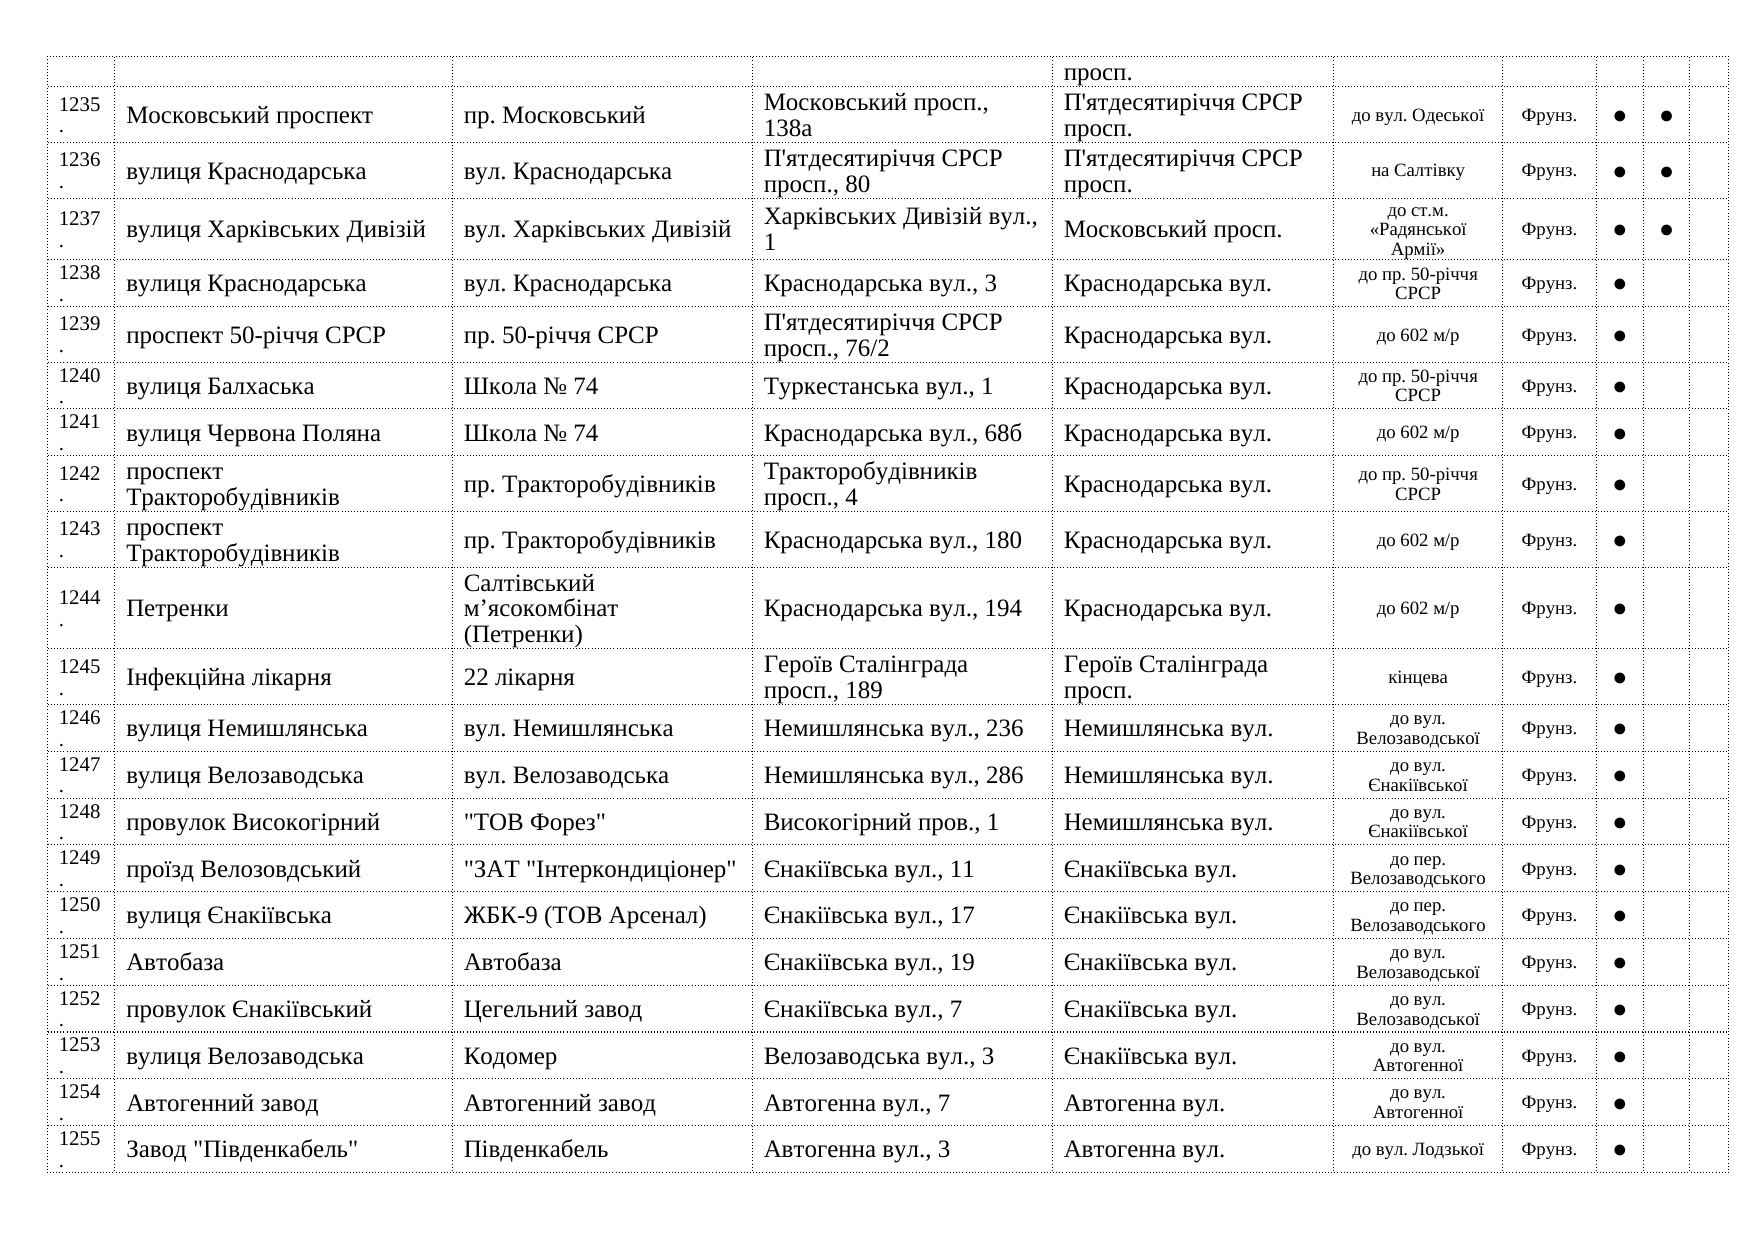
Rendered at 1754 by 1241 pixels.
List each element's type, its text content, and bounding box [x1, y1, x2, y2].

table_cell [47, 408, 115, 455]
table_cell Кодомер [452, 1031, 752, 1078]
table_cell ● [1596, 362, 1643, 408]
table_cell [47, 259, 115, 306]
table_cell Фрунз. [1502, 938, 1596, 984]
table_cell ● [1596, 891, 1643, 938]
table_cell Немишлянська вул. [1052, 704, 1333, 751]
table_cell [1690, 362, 1728, 408]
table_cell ● [1596, 408, 1643, 455]
table_cell до пр. 50-річчя СРСР [1334, 259, 1502, 306]
table_cell вулиця Краснодарська [115, 142, 452, 197]
table_cell Московський проспект [115, 86, 452, 142]
table_cell Автогенна вул. [1052, 1078, 1333, 1125]
table_cell Фрунз. [1502, 198, 1596, 259]
table_cell [47, 798, 115, 844]
table_cell Єнакіївська вул., 19 [752, 938, 1052, 984]
table_cell Краснодарська вул. [1052, 306, 1333, 362]
table_cell [1643, 511, 1689, 567]
table_cell Єнакіївська вул., 11 [752, 844, 1052, 891]
table_cell [47, 1078, 115, 1125]
table_cell Фрунз. [1502, 798, 1596, 844]
table_cell Фрунз. [1502, 1078, 1596, 1125]
table_cell просп. [1052, 56, 1333, 86]
table_cell [47, 198, 115, 259]
table_cell Фрунз. [1502, 648, 1596, 704]
table_cell ● [1596, 704, 1643, 751]
table_cell П'ятдесятиріччя СРСР просп., 80 [752, 142, 1052, 197]
table_cell Єнакіївська вул., 7 [752, 985, 1052, 1031]
table_cell [1690, 56, 1728, 86]
table_cell [1334, 56, 1502, 86]
table_cell Героїв Сталінграда просп., 189 [752, 648, 1052, 704]
table_cell Немишлянська вул., 236 [752, 704, 1052, 751]
table_cell Краснодарська вул. [1052, 567, 1333, 648]
table_cell [47, 985, 115, 1031]
table_cell [1690, 751, 1728, 797]
table_cell Велозаводська вул., 3 [752, 1031, 1052, 1078]
table_cell [1690, 455, 1728, 511]
table_cell Єнакіївська вул. [1052, 1031, 1333, 1078]
table_cell [1690, 86, 1728, 142]
table_cell до вул. Єнакіївської [1334, 751, 1502, 797]
table_cell вул. Краснодарська [452, 259, 752, 306]
table_cell Єнакіївська вул. [1052, 844, 1333, 891]
table_cell ● [1596, 306, 1643, 362]
table_cell [47, 704, 115, 751]
table_cell Харківських Дивізій вул., 1 [752, 198, 1052, 259]
table_cell [1643, 56, 1689, 86]
table_cell [115, 56, 452, 86]
table_cell [1643, 1031, 1689, 1078]
table_cell Краснодарська вул. [1052, 408, 1333, 455]
table_cell ● [1596, 259, 1643, 306]
table_cell [1690, 198, 1728, 259]
table_cell [1643, 455, 1689, 511]
table_cell [47, 891, 115, 938]
table_cell Автобаза [115, 938, 452, 984]
table_cell Немишлянська вул. [1052, 798, 1333, 844]
table_cell [1690, 259, 1728, 306]
table_cell проспект Тракторобудівників [115, 455, 452, 511]
table_cell Інфекційна лікарня [115, 648, 452, 704]
table_cell [1690, 1078, 1728, 1125]
table_cell Фрунз. [1502, 567, 1596, 648]
table_cell ● [1596, 1031, 1643, 1078]
table_cell П'ятдесятиріччя СРСР просп. [1052, 86, 1333, 142]
table_cell вулиця Велозаводська [115, 1031, 452, 1078]
table_cell [1690, 844, 1728, 891]
table_cell Краснодарська вул. [1052, 362, 1333, 408]
table_cell ● [1643, 198, 1689, 259]
table_cell Єнакіївська вул., 17 [752, 891, 1052, 938]
table_cell Автогенний завод [452, 1078, 752, 1125]
table_cell вулиця Харківських Дивізій [115, 198, 452, 259]
table_cell Краснодарська вул., 68б [752, 408, 1052, 455]
table_cell ● [1643, 86, 1689, 142]
table_cell Фрунз. [1502, 751, 1596, 797]
table_cell провулок Єнакіївський [115, 985, 452, 1031]
table_cell [1690, 567, 1728, 648]
table_cell [47, 142, 115, 197]
table_cell [47, 938, 115, 984]
table_cell проспект Тракторобудівників [115, 511, 452, 567]
table_cell [47, 648, 115, 704]
table_cell [1690, 704, 1728, 751]
table_cell ● [1596, 142, 1643, 197]
table_cell [47, 511, 115, 567]
table_cell ● [1596, 798, 1643, 844]
table_cell до пр. 50-річчя СРСР [1334, 455, 1502, 511]
table_cell ЖБК-9 (ТОВ Арсенал) [452, 891, 752, 938]
table_cell [1643, 985, 1689, 1031]
table_cell "ЗАТ "Інтеркондиціонер" [452, 844, 752, 891]
table_cell пр. Тракторобудівників [452, 511, 752, 567]
table_cell Єнакіївська вул. [1052, 891, 1333, 938]
table_cell вулиця Єнакіївська [115, 891, 452, 938]
table_cell Краснодарська вул. [1052, 511, 1333, 567]
table_cell вул. Немишлянська [452, 704, 752, 751]
table_cell вул. Велозаводська [452, 751, 752, 797]
table_cell Краснодарська вул., 3 [752, 259, 1052, 306]
table_cell проспект 50-річчя СРСР [115, 306, 452, 362]
table_cell Фрунз. [1502, 891, 1596, 938]
table_cell Фрунз. [1502, 362, 1596, 408]
table_cell ● [1596, 1125, 1643, 1172]
table_cell [1690, 1031, 1728, 1078]
table_cell [1643, 798, 1689, 844]
table_cell до 602 м/р [1334, 567, 1502, 648]
table_cell [1690, 985, 1728, 1031]
table_cell [1643, 1125, 1689, 1172]
table_cell вулиця Червона Поляна [115, 408, 452, 455]
table_cell [47, 455, 115, 511]
table_cell Завод "Південкабель" [115, 1125, 452, 1172]
table_cell вул. Харківських Дивізій [452, 198, 752, 259]
table_cell пр. 50-річчя СРСР [452, 306, 752, 362]
table_cell ● [1596, 648, 1643, 704]
table_cell до вул. Велозаводської [1334, 704, 1502, 751]
table_cell Фрунз. [1502, 511, 1596, 567]
table_cell [47, 306, 115, 362]
table_cell до вул. Автогенної [1334, 1031, 1502, 1078]
table_cell пр. Тракторобудівників [452, 455, 752, 511]
table_cell Краснодарська вул., 194 [752, 567, 1052, 648]
table_cell Краснодарська вул. [1052, 455, 1333, 511]
table_cell ● [1596, 844, 1643, 891]
table_cell ● [1596, 511, 1643, 567]
table_cell [47, 844, 115, 891]
table_cell "ТОВ Форез" [452, 798, 752, 844]
table_cell до ст.м. «Радянської Армії» [1334, 198, 1502, 259]
table_cell кінцева [1334, 648, 1502, 704]
table_cell [47, 1031, 115, 1078]
table_cell Фрунз. [1502, 259, 1596, 306]
table_cell Єнакіївська вул. [1052, 985, 1333, 1031]
table_cell пр. Московський [452, 86, 752, 142]
table_cell ● [1596, 455, 1643, 511]
table_cell ● [1596, 1078, 1643, 1125]
table_cell вулиця Краснодарська [115, 259, 452, 306]
table_cell [47, 362, 115, 408]
table_cell Автогенна вул., 7 [752, 1078, 1052, 1125]
table_cell [1643, 704, 1689, 751]
table_cell Фрунз. [1502, 985, 1596, 1031]
table_cell вул. Краснодарська [452, 142, 752, 197]
table_cell [1643, 938, 1689, 984]
table_cell [1643, 567, 1689, 648]
table_cell Фрунз. [1502, 1031, 1596, 1078]
table_cell [1643, 1078, 1689, 1125]
table_cell до пер. Велозаводського [1334, 891, 1502, 938]
table_cell Автобаза [452, 938, 752, 984]
table_cell до 602 м/р [1334, 511, 1502, 567]
table_cell Петренки [115, 567, 452, 648]
table_cell ● [1596, 86, 1643, 142]
table_cell Школа № 74 [452, 408, 752, 455]
table_cell [1690, 938, 1728, 984]
table_cell вулиця Немишлянська [115, 704, 452, 751]
table_cell до пр. 50-річчя СРСР [1334, 362, 1502, 408]
table_cell Школа № 74 [452, 362, 752, 408]
table_cell Південкабель [452, 1125, 752, 1172]
table_cell [47, 567, 115, 648]
table_cell Московський просп., 138а [752, 86, 1052, 142]
table_cell [1643, 844, 1689, 891]
table_cell до пер. Велозаводського [1334, 844, 1502, 891]
table_cell [1643, 259, 1689, 306]
table_cell [1596, 56, 1643, 86]
table_cell ● [1596, 938, 1643, 984]
table_cell Краснодарська вул., 180 [752, 511, 1052, 567]
table_cell Фрунз. [1502, 306, 1596, 362]
table_cell Фрунз. [1502, 844, 1596, 891]
table_cell ● [1596, 567, 1643, 648]
table_cell [1690, 306, 1728, 362]
table_cell Московський просп. [1052, 198, 1333, 259]
table_cell Фрунз. [1502, 408, 1596, 455]
table_cell до 602 м/р [1334, 306, 1502, 362]
table_cell [47, 86, 115, 142]
table_cell Фрунз. [1502, 1125, 1596, 1172]
table_cell вулиця Велозаводська [115, 751, 452, 797]
table_cell [1643, 891, 1689, 938]
table_cell до вул. Одеської [1334, 86, 1502, 142]
table_cell Фрунз. [1502, 455, 1596, 511]
table_cell Єнакіївська вул. [1052, 938, 1333, 984]
table_cell Фрунз. [1502, 142, 1596, 197]
table_cell [1690, 891, 1728, 938]
table_cell провулок Високогірний [115, 798, 452, 844]
table_cell до вул. Лодзької [1334, 1125, 1502, 1172]
table_cell [1690, 1125, 1728, 1172]
table_cell вулиця Балхаська [115, 362, 452, 408]
table_cell ● [1643, 142, 1689, 197]
table_cell Краснодарська вул. [1052, 259, 1333, 306]
table_cell [1643, 751, 1689, 797]
table_cell ● [1596, 985, 1643, 1031]
table_cell до вул. Велозаводської [1334, 985, 1502, 1031]
table_cell [1502, 56, 1596, 86]
table_cell Немишлянська вул. [1052, 751, 1333, 797]
table_cell [1690, 648, 1728, 704]
table_cell [1643, 408, 1689, 455]
table_cell [752, 56, 1052, 86]
table_cell П'ятдесятиріччя СРСР просп., 76/2 [752, 306, 1052, 362]
table_cell Фрунз. [1502, 86, 1596, 142]
table_cell до 602 м/р [1334, 408, 1502, 455]
table_cell [1690, 798, 1728, 844]
table_cell [47, 56, 115, 86]
table_cell [1690, 142, 1728, 197]
table_cell Автогенний завод [115, 1078, 452, 1125]
table_cell [452, 56, 752, 86]
table_cell 22 лікарня [452, 648, 752, 704]
table_cell [1643, 648, 1689, 704]
table_cell ● [1596, 198, 1643, 259]
table_cell Героїв Сталінграда просп. [1052, 648, 1333, 704]
table_cell [1643, 306, 1689, 362]
table_cell Високогірний пров., 1 [752, 798, 1052, 844]
table_cell до вул. Велозаводської [1334, 938, 1502, 984]
table_cell [1690, 408, 1728, 455]
table_cell Тракторобудівників просп., 4 [752, 455, 1052, 511]
table_cell Автогенна вул., 3 [752, 1125, 1052, 1172]
table_cell Салтівський м’ясокомбінат (Петренки) [452, 567, 752, 648]
table_cell П'ятдесятиріччя СРСР просп. [1052, 142, 1333, 197]
table_cell ● [1596, 751, 1643, 797]
table_cell до вул. Автогенної [1334, 1078, 1502, 1125]
table_cell Туркестанська вул., 1 [752, 362, 1052, 408]
table_cell Автогенна вул. [1052, 1125, 1333, 1172]
table_cell на Салтівку [1334, 142, 1502, 197]
table_cell Цегельний завод [452, 985, 752, 1031]
table_cell Немишлянська вул., 286 [752, 751, 1052, 797]
table_cell Фрунз. [1502, 704, 1596, 751]
table_cell до вул. Єнакіївської [1334, 798, 1502, 844]
table_cell [47, 751, 115, 797]
table_cell проїзд Велозовдський [115, 844, 452, 891]
table_cell [47, 1125, 115, 1172]
table_cell [1643, 362, 1689, 408]
table_cell [1690, 511, 1728, 567]
